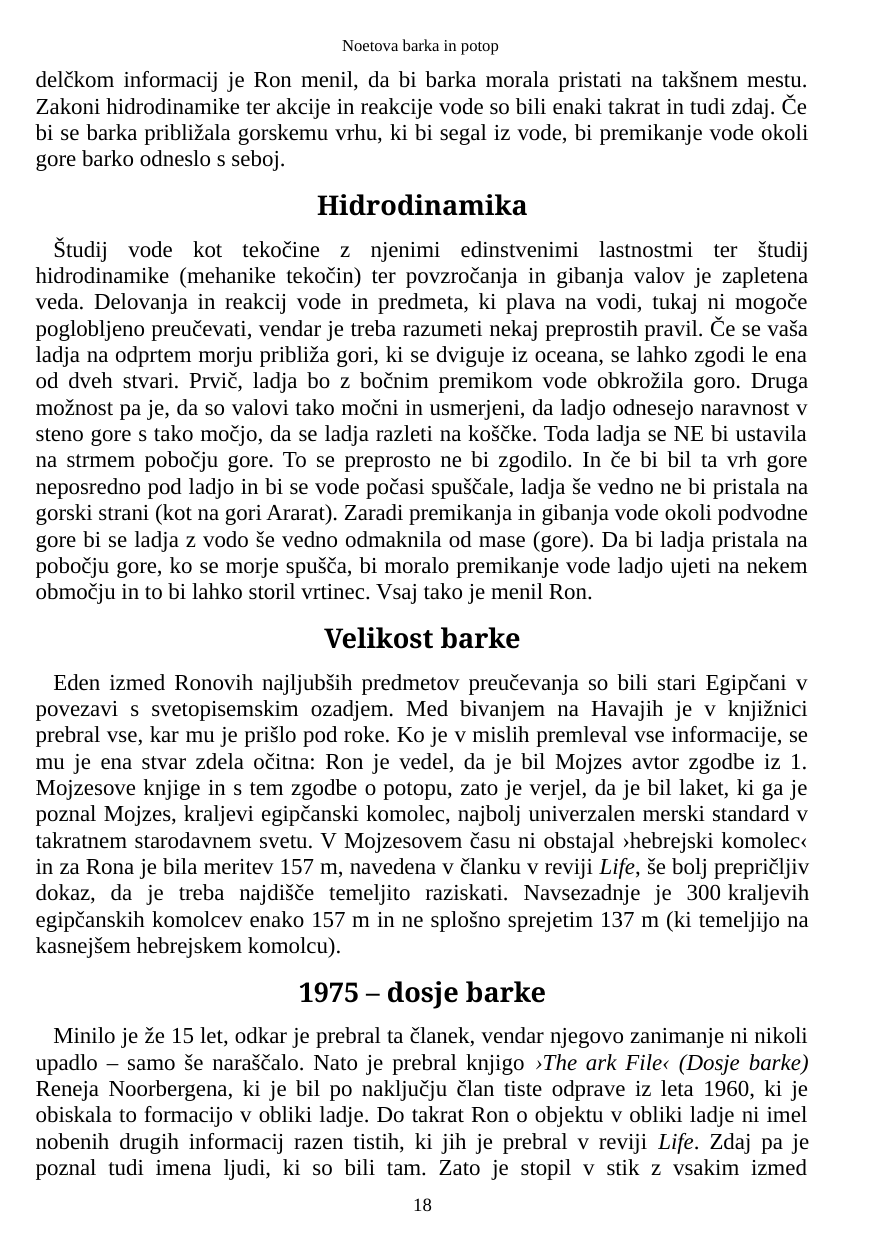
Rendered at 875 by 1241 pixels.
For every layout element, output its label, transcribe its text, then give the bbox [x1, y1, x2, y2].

text delčkom informacij je Ron menil, da bi barka morala pristati na takšnem mestu. Zakoni hidrodinamike ter akcije in reakcije vode so bili enaki takrat in tudi zdaj. Če bi se barka približala gorskemu vrhu, ki bi segal iz vode, bi premikanje vode okoli gore barko odneslo s seboj. [35, 66, 809, 172]
text Študij vode kot tekočine z njenimi edinstvenimi lastnostmi ter študij hidrodinamike (mehanike tekočin) ter povzročanja in gibanja valov je zapletena veda. Delovanja in reakcij vode in predmeta, ki plava na vodi, tukaj ni mogoče poglobljeno preučevati, vendar je treba razumeti nekaj preprostih pravil. Če se vaša ladja na odprtem morju približa gori, ki se dviguje iz oceana, se lahko zgodi le ena od dveh stvari. Prvič, ladja bo z bočnim premikom vode obkrožila goro. Druga možnost pa je, da so valovi tako močni in usmerjeni, da ladjo odnesejo naravnost v steno gore s tako močjo, da se ladja razleti na koščke. Toda ladja se NE bi ustavila na strmem pobočju gore. To se preprosto ne bi zgodilo. In če bi bil ta vrh gore neposredno pod ladjo in bi se vode počasi spuščale, ladja še vedno ne bi pristala na gorski strani (kot na gori Ararat). Zaradi premikanja in gibanja vode okoli podvodne gore bi se ladja z vodo še vedno odmaknila od mase (gore). Da bi ladja pristala na pobočju gore, ko se morje spušča, bi moralo premikanje vode ladjo ujeti na nekem območju in to bi lahko storil vrtinec. Vsaj tako je menil Ron. [35, 236, 809, 605]
subtitle Velikost barke [35, 619, 809, 656]
subtitle Hidrodinamika [35, 186, 809, 223]
subtitle 1975 – dosje barke [35, 973, 809, 1010]
text Eden izmed Ronovih najljubših predmetov preučevanja so bili stari Egipčani v povezavi s svetopisemskim ozadjem. Med bivanjem na Havajih je v knjižnici prebral vse, kar mu je prišlo pod roke. Ko je v mislih premleval vse informacije, se mu je ena stvar zdela očitna: Ron je vedel, da je bil Mojzes avtor zgodbe iz 1. Mojzesove knjige in s tem zgodbe o potopu, zato je verjel, da je bil laket, ki ga je poznal Mojzes, kraljevi egipčanski komolec, najbolj univerzalen merski standard v takratnem starodavnem svetu. V Mojzesovem času ni obstajal ›hebrejski komolec‹ in za Rona je bila meritev 157 m, navedena v članku v reviji Life, še bolj prepričljiv dokaz, da je treba najdišče temeljito raziskati. Navsezadnje je 300 kraljevih egipčanskih komolcev enako 157 m in ne splošno sprejetim 137 m (ki temeljijo na kasnejšem hebrejskem komolcu). [35, 669, 809, 958]
text Minilo je že 15 let, odkar je prebral ta članek, vendar njegovo zanimanje ni nikoli upadlo – samo še naraščalo. Nato je prebral knjigo ›The ark File‹ (Dosje barke) Reneja Noorbergena, ki je bil po naključju član tiste odprave iz leta 1960, ki je obiskala to formacijo v obliki ladje. Do takrat Ron o objektu v obliki ladje ni imel nobenih drugih informacij razen tistih, ki jih je prebral v reviji Life. Zdaj pa je poznal tudi imena ljudi, ki so bili tam. Zato je stopil v stik z vsakim izmed [35, 1022, 809, 1181]
